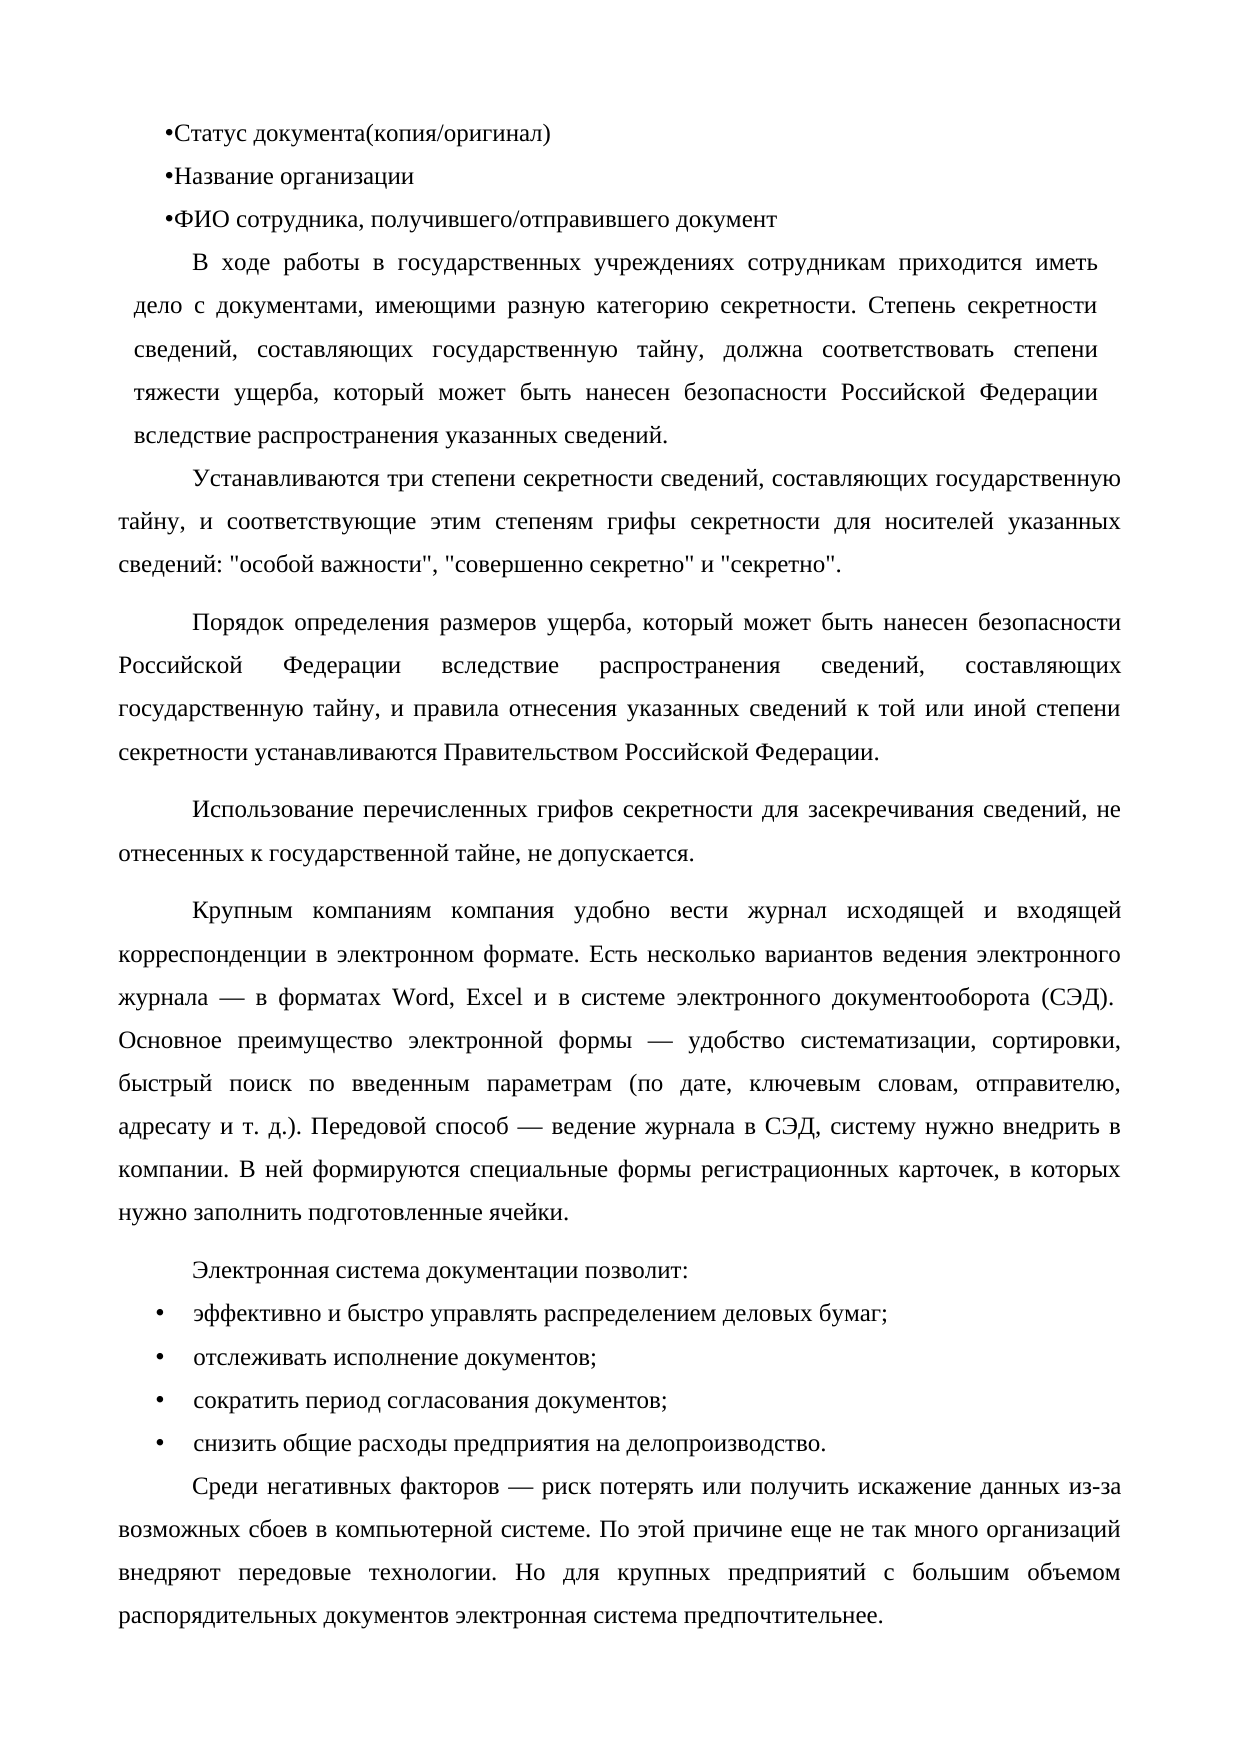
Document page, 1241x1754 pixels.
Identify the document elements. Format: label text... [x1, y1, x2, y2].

list Название организации [134, 161, 1099, 190]
text Порядок определения размеров ущерба, который может быть нанесен безопасности Российской Федерации вследствие распространения сведений, составляющих государственную тайну, и правила отнесения указанных сведений к той или иной степени секретности устанавливаются Правительством Российской Федерации. [118, 607, 1122, 765]
list снизить общие расходы предприятия на делопроизводство. [156, 1428, 1122, 1457]
list сократить период согласования документов; [156, 1385, 1122, 1413]
list эффективно и быстро управлять распределением деловых бумаг; [156, 1298, 1122, 1327]
list ФИО сотрудника, получившего/отправившего документ [134, 204, 1099, 233]
list Статус документа(копия/оригинал) [134, 118, 1099, 147]
text Использование перечисленных грифов секретности для засекречивания сведений, не отнесенных к государственной тайне, не допускается. [118, 794, 1122, 866]
text Электронная система документации позволит: [118, 1255, 1122, 1284]
text Устанавливаются три степени секретности сведений, составляющих государственную тайну, и соответствующие этим степеням грифы секретности для носителей указанных сведений: "особой важности", "совершенно секретно" и "секретно". [118, 463, 1122, 578]
text В ходе работы в государственных учреждениях сотрудникам приходится иметь дело с документами, имеющими разную категорию секретности. Степень секретности сведений, составляющих государственную тайну, должна соответствовать степени тяжести ущерба, который может быть нанесен безопасности Российской Федерации вследствие распространения указанных сведений. [134, 247, 1099, 449]
list отслеживать исполнение документов; [156, 1342, 1122, 1370]
text Среди негативных факторов — риск потерять или получить искажение данных из-за возможных сбоев в компьютерной системе. По этой причине еще не так много организаций внедряют передовые технологии. Но для крупных предприятий с большим объемом распорядительных документов электронная система предпочтительнее. [118, 1471, 1122, 1629]
text Крупным компаниям компания удобно вести журнал исходящей и входящей корреспонденции в электронном формате. Есть несколько вариантов ведения электронного журнала — в форматах Word, Excel и в системе электронного документооборота (СЭД). Основное преимущество электронной формы — удобство систематизации, сортировки, быстрый поиск по введенным параметрам (по дате, ключевым словам, отправителю, адресату и т. д.). Передовой способ — ведение журнала в СЭД, систему нужно внедрить в компании. В ней формируются специальные формы регистрационных карточек, в которых нужно заполнить подготовленные ячейки. [118, 896, 1122, 1226]
